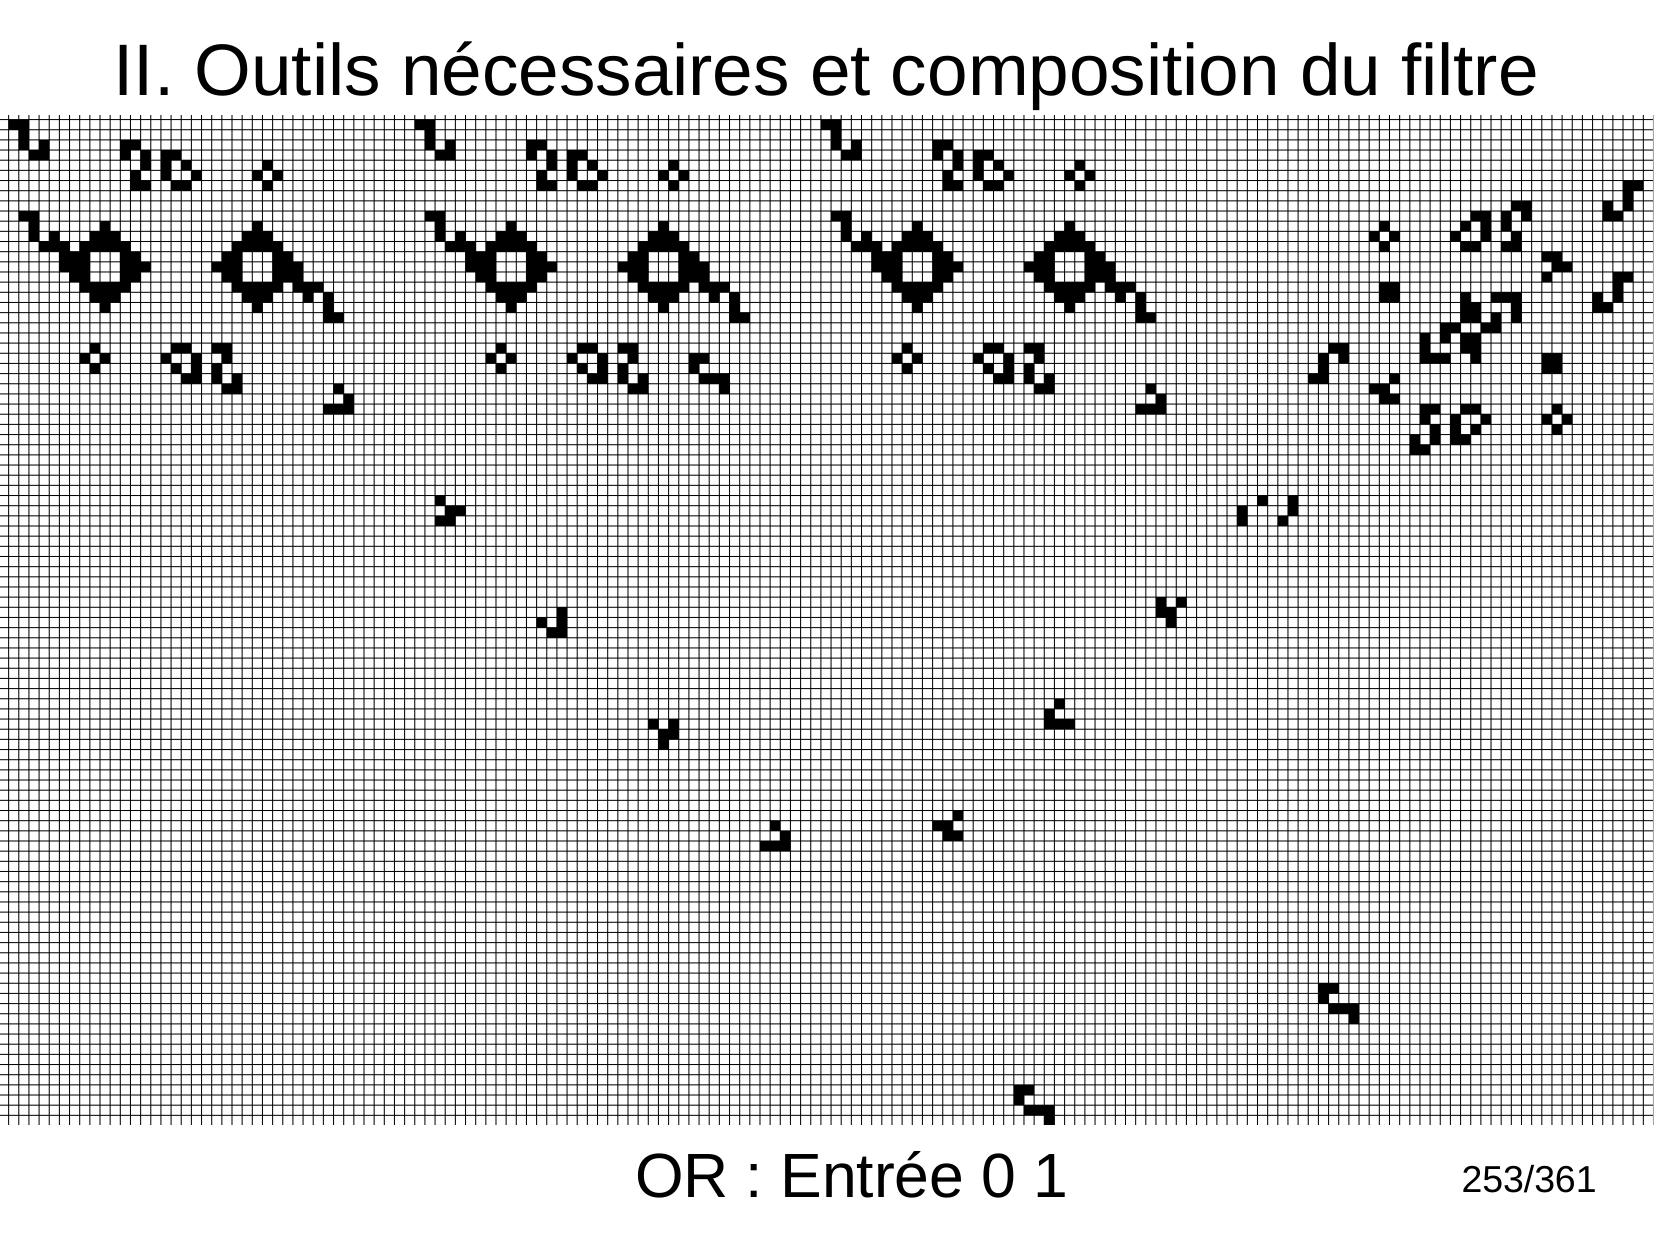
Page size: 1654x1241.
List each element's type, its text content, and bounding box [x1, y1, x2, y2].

picture [0, 115, 1654, 1125]
text_box OR : Entrée 0 1 [620, 1133, 1084, 1219]
title II. Outils nécessaires et composition du filtre [82, 0, 1571, 174]
text_box <number>/361 [1446, 1151, 1654, 1209]
